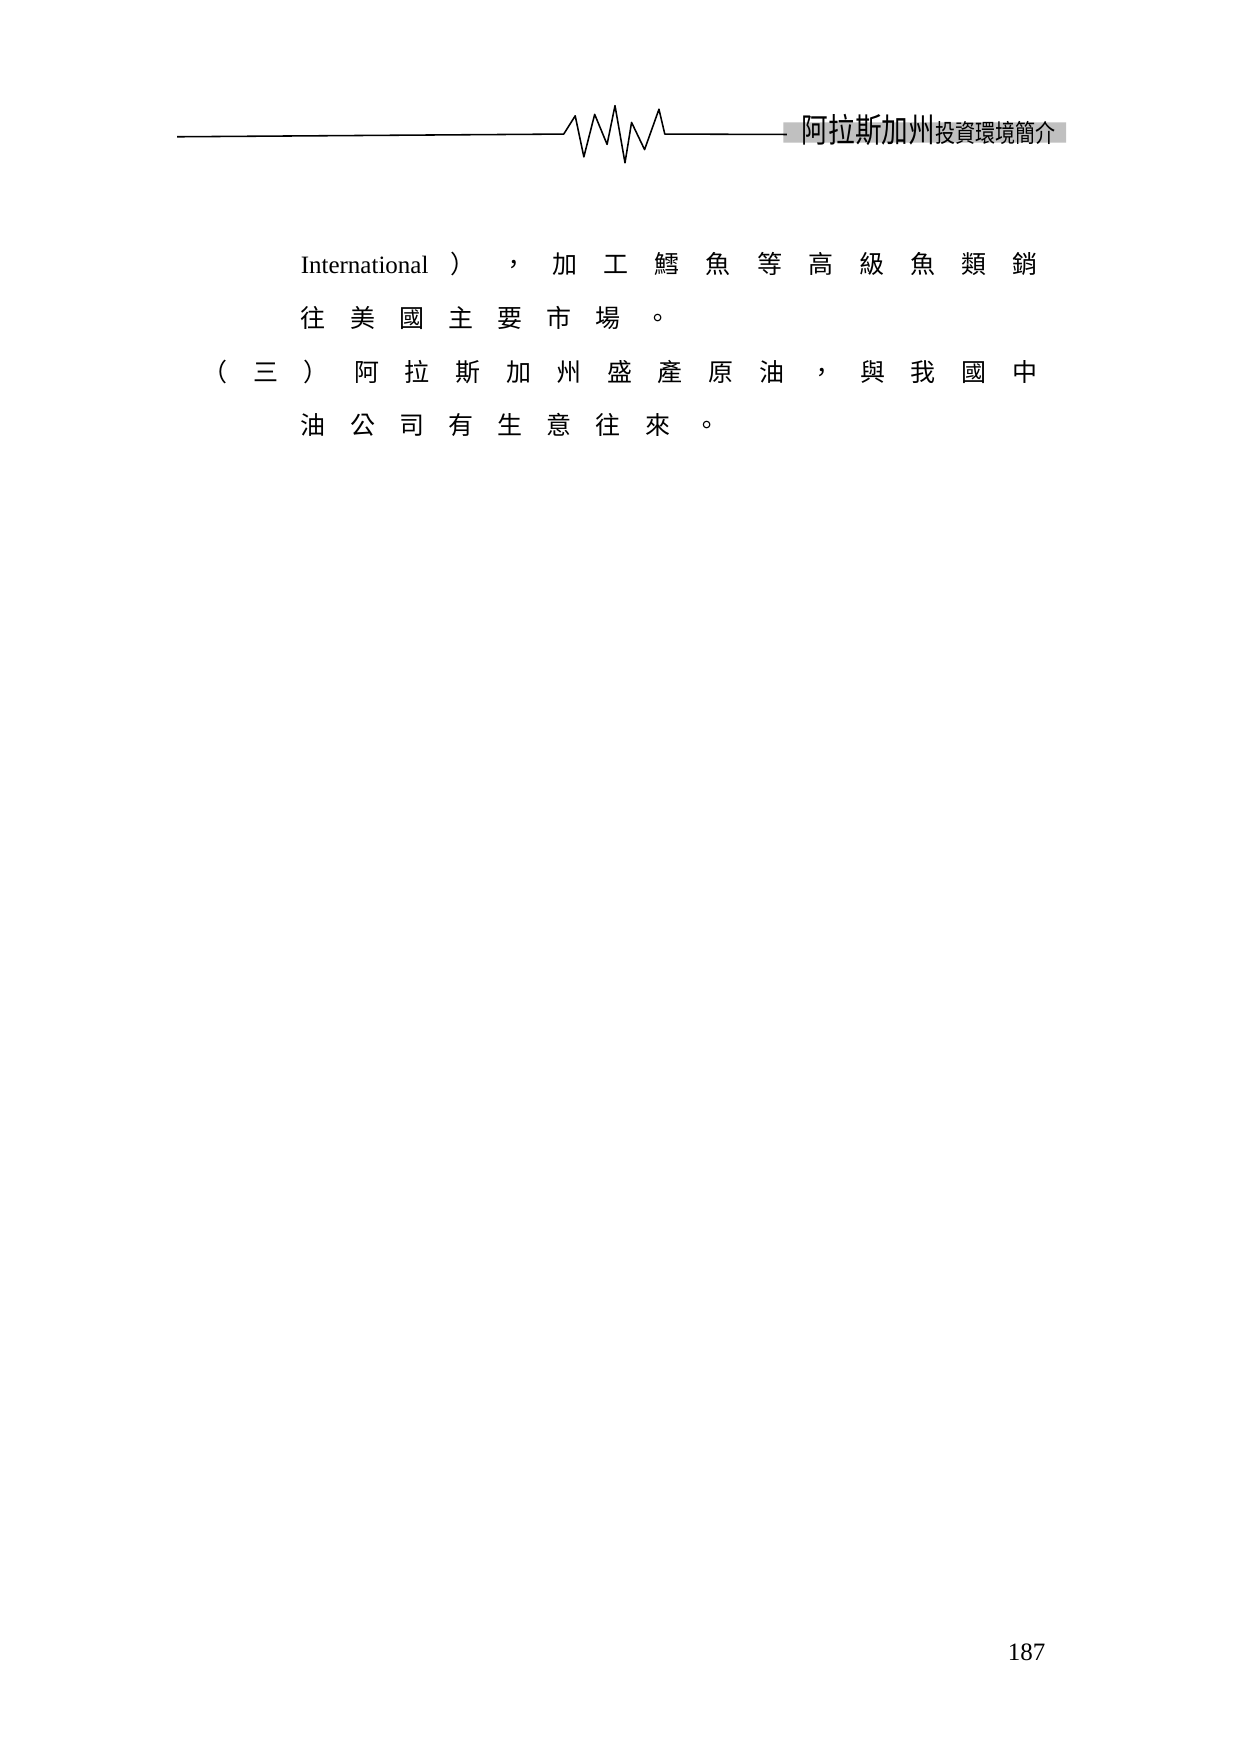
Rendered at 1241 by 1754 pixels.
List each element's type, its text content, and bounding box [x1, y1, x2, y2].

text （三）阿拉斯加州盛產原油，與我國中油公司有生意往來。 [202, 343, 1063, 450]
text International），加工鱈魚等高級魚類銷往美國主要市場。 [202, 236, 1063, 343]
